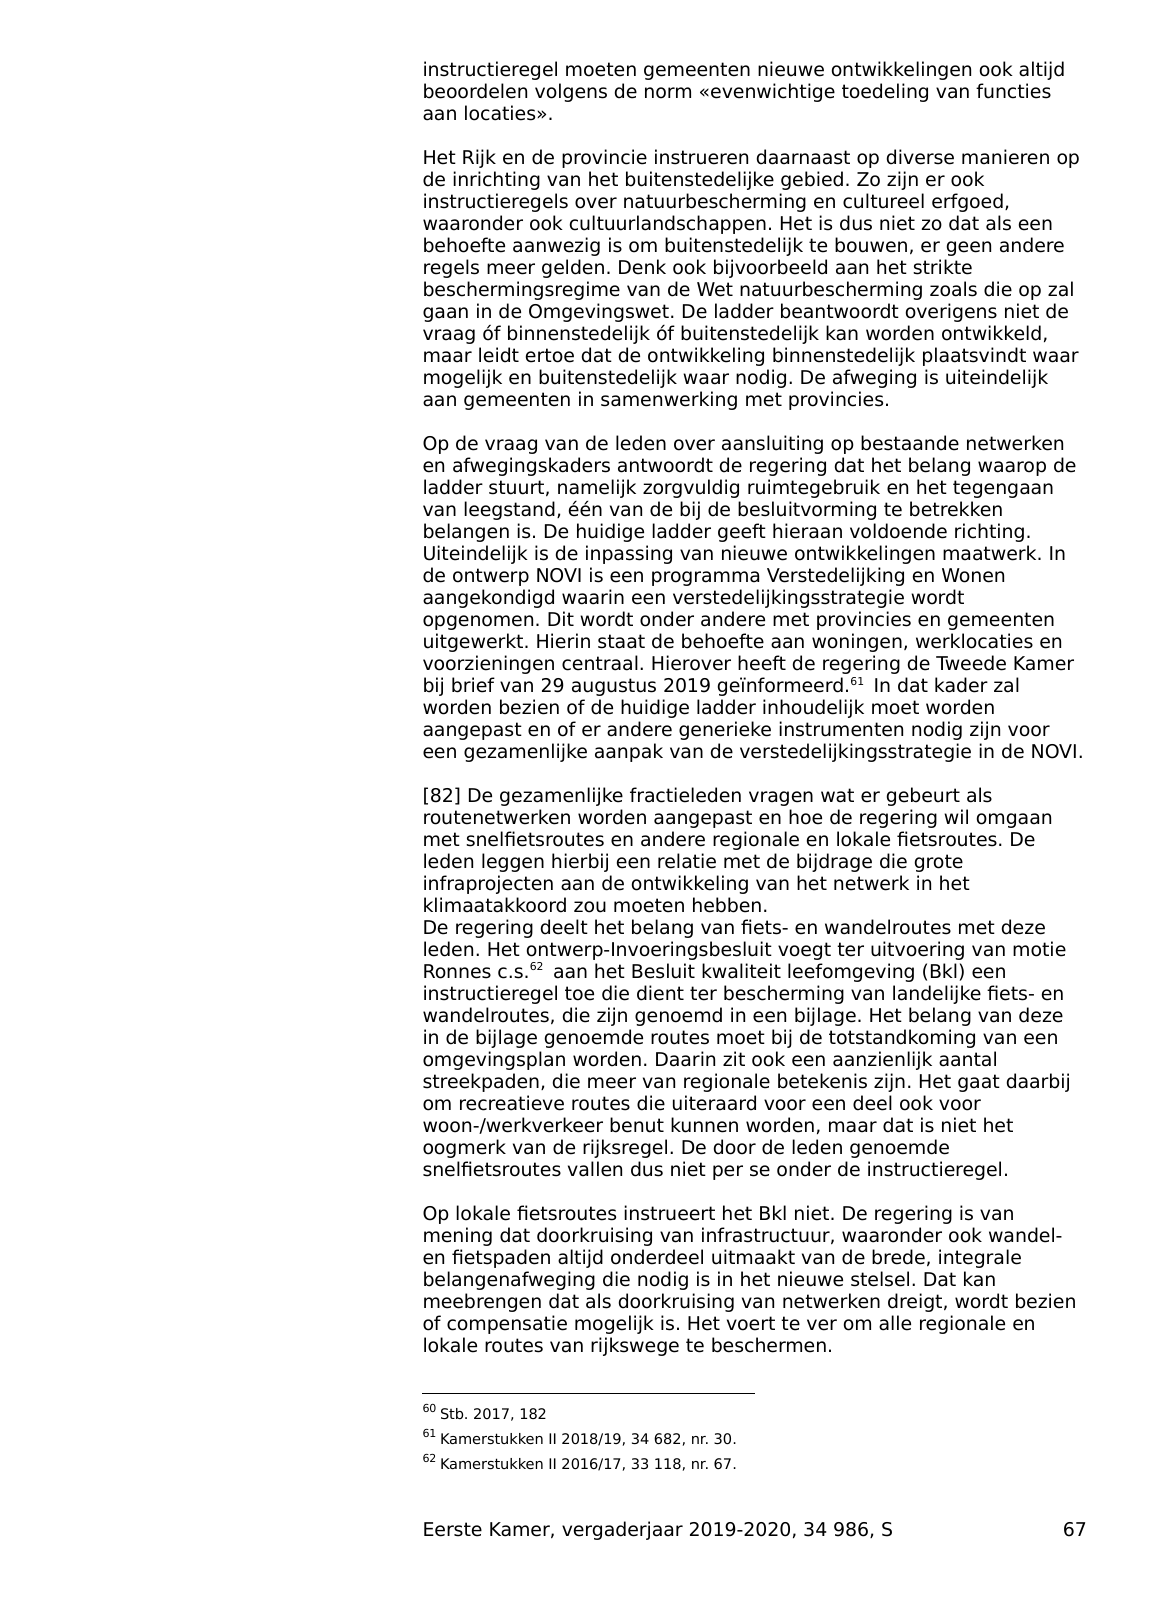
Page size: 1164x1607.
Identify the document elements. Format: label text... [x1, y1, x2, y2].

text De regering deelt het belang van fiets- en wandelroutes met deze leden. Het ontwerp-Invoeringsbesluit voegt ter uitvoering van motie Ronnes c.s. aan het Besluit kwaliteit leefomgeving (Bkl) een instructieregel toe die dient ter bescherming van landelijke fiets- en wandelroutes, die zijn genoemd in een bijlage. Het belang van deze in de bijlage genoemde routes moet bij de totstandkoming van een omgevingsplan worden. Daarin zit ook een aanzienlijk aantal streekpaden, die meer van regionale betekenis zijn. Het gaat daarbij om recreatieve routes die uiteraard voor een deel ook voor woon-/werkverkeer benut kunnen worden, maar dat is niet het oogmerk van de rijksregel. De door de leden genoemde snelfietsroutes vallen dus niet per se onder de instructieregel. [422, 917, 1087, 1181]
text Stb. 2017, 182 [422, 1402, 1087, 1424]
text Het Rijk en de provincie instrueren daarnaast op diverse manieren op de inrichting van het buitenstedelijke gebied. Zo zijn er ook instructieregels over natuurbescherming en cultureel erfgoed, waaronder ook cultuurlandschappen. Het is dus niet zo dat als een behoefte aanwezig is om buitenstedelijk te bouwen, er geen andere regels meer gelden. Denk ook bijvoorbeeld aan het strikte beschermingsregime van de Wet natuurbescherming zoals die op zal gaan in de Omgevingswet. De ladder beantwoordt overigens niet de vraag óf binnenstedelijk óf buitenstedelijk kan worden ontwikkeld, maar leidt ertoe dat de ontwikkeling binnenstedelijk plaatsvindt waar mogelijk en buitenstedelijk waar nodig. De afweging is uiteindelijk aan gemeenten in samenwerking met provincies. [422, 147, 1087, 411]
text instructieregel moeten gemeenten nieuwe ontwikkelingen ook altijd beoordelen volgens de norm «evenwichtige toedeling van functies aan locaties». [422, 59, 1087, 125]
text Kamerstukken II 2018/19, 34 682, nr. 30. [422, 1427, 1087, 1449]
text [82] De gezamenlijke fractieleden vragen wat er gebeurt als routenetwerken worden aangepast en hoe de regering wil omgaan met snelfietsroutes en andere regionale en lokale fietsroutes. De leden leggen hierbij een relatie met de bijdrage die grote infraprojecten aan de ontwikkeling van het netwerk in het klimaatakkoord zou moeten hebben. [422, 785, 1087, 917]
text Op lokale fietsroutes instrueert het Bkl niet. De regering is van mening dat doorkruising van infrastructuur, waaronder ook wandel- en fietspaden altijd onderdeel uitmaakt van de brede, integrale belangenafweging die nodig is in het nieuwe stelsel. Dat kan meebrengen dat als doorkruising van netwerken dreigt, wordt bezien of compensatie mogelijk is. Het voert te ver om alle regionale en lokale routes van rijkswege te beschermen. [422, 1203, 1087, 1357]
text Kamerstukken II 2016/17, 33 118, nr. 67. [422, 1452, 1087, 1474]
text Op de vraag van de leden over aansluiting op bestaande netwerken en afwegingskaders antwoordt de regering dat het belang waarop de ladder stuurt, namelijk zorgvuldig ruimtegebruik en het tegengaan van leegstand, één van de bij de besluitvorming te betrekken belangen is. De huidige ladder geeft hieraan voldoende richting. Uiteindelijk is de inpassing van nieuwe ontwikkelingen maatwerk. In de ontwerp NOVI is een programma Verstedelijking en Wonen aangekondigd waarin een verstedelijkingsstrategie wordt opgenomen. Dit wordt onder andere met provincies en gemeenten uitgewerkt. Hierin staat de behoefte aan woningen, werklocaties en voorzieningen centraal. Hierover heeft de regering de Tweede Kamer bij brief van 29 augustus 2019 geïnformeerd. In dat kader zal worden bezien of de huidige ladder inhoudelijk moet worden aangepast en of er andere generieke instrumenten nodig zijn voor een gezamenlijke aanpak van de verstedelijkingsstrategie in de NOVI. [422, 433, 1087, 763]
